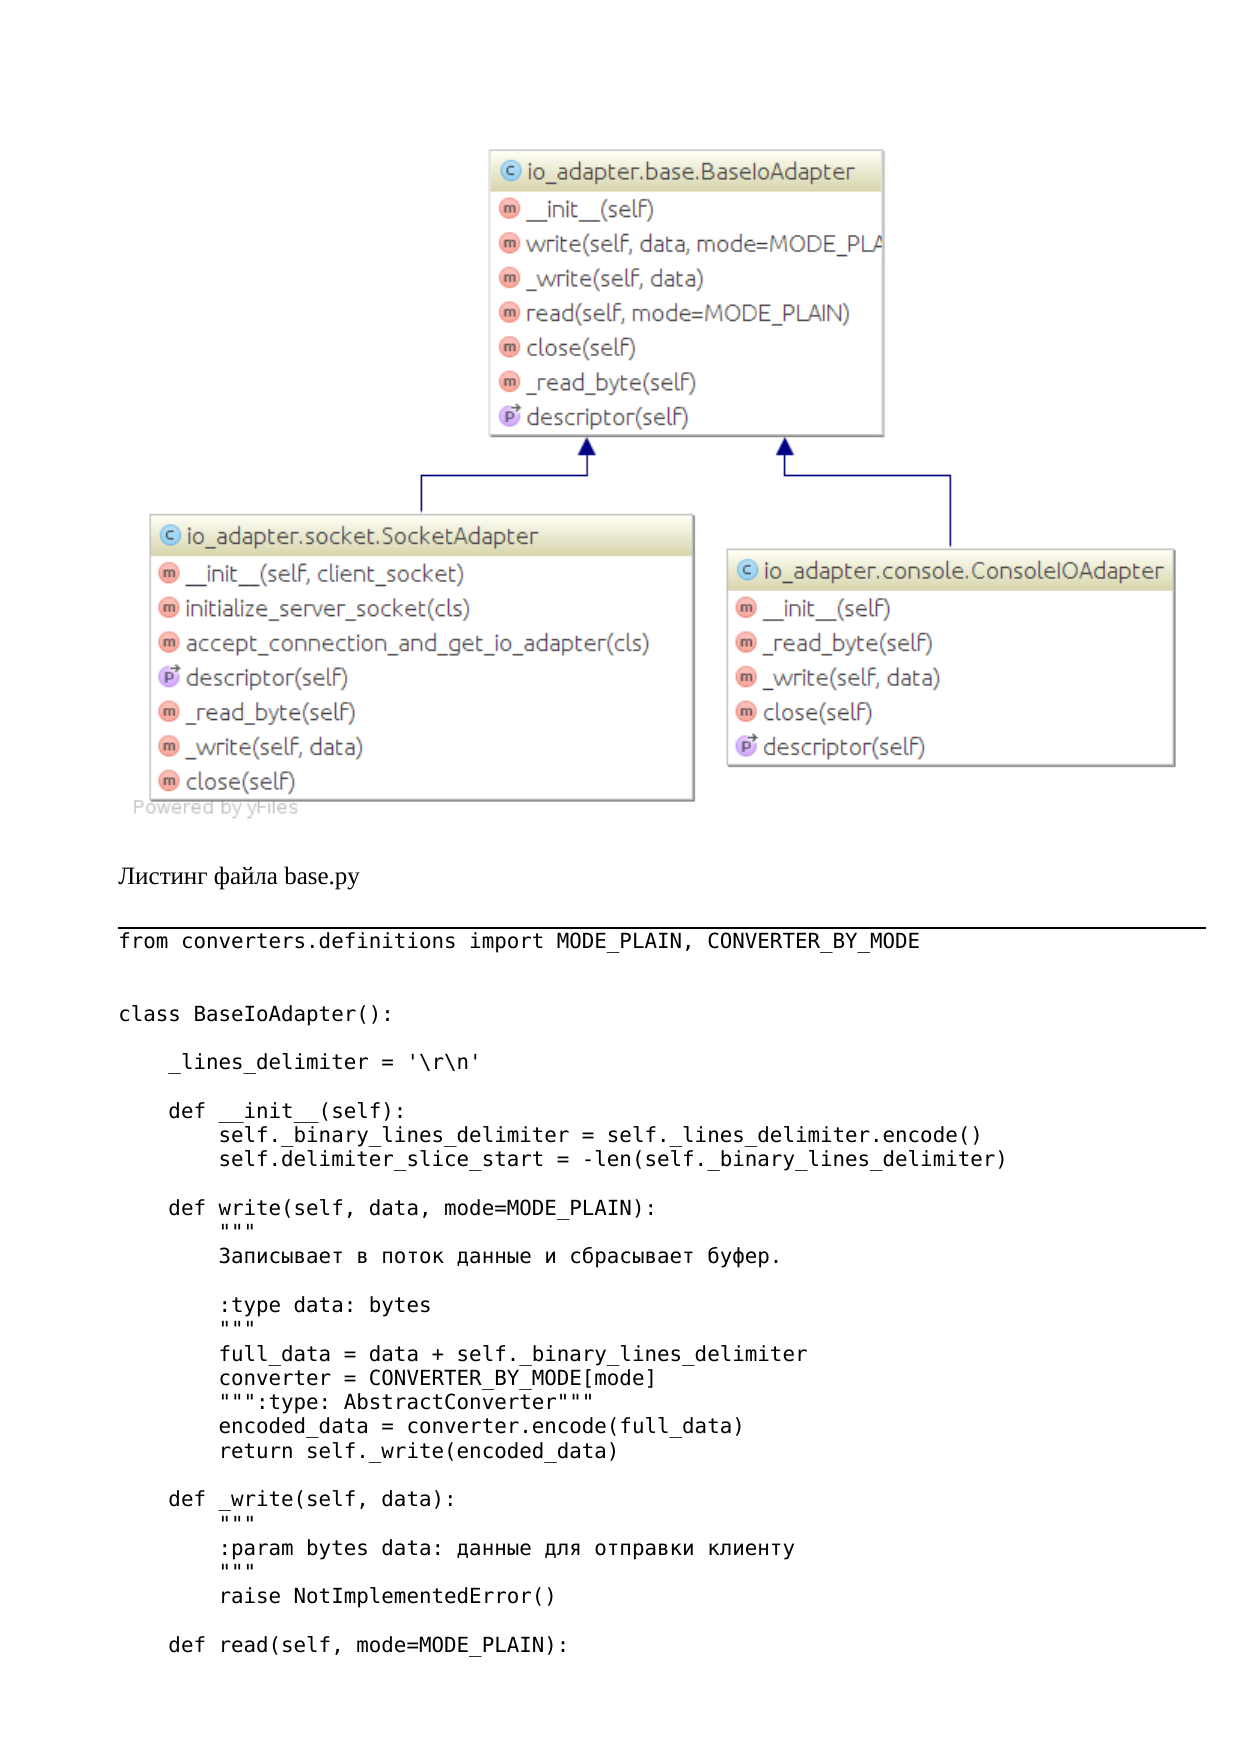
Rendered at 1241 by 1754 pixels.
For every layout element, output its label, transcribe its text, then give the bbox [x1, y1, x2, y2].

text """ [118, 1220, 1206, 1244]
text """ [118, 1317, 1206, 1342]
text """ [118, 1512, 1206, 1536]
text raise NotImplementedError() [118, 1584, 1206, 1609]
text def write(self, data, mode=MODE_PLAIN): [118, 1196, 1206, 1220]
text encoded_data = converter.encode(full_data) [118, 1414, 1206, 1439]
text def read(self, mode=MODE_PLAIN): [118, 1633, 1206, 1657]
text return self._write(encoded_data) [118, 1439, 1206, 1463]
picture [118, 118, 1206, 832]
text Записывает в поток данные и сбрасывает буфер. [118, 1244, 1206, 1269]
text Листинг файла base.py [118, 861, 1206, 889]
text """ [118, 1560, 1206, 1584]
text converter = CONVERTER_BY_MODE[mode] [118, 1366, 1206, 1390]
text :param bytes data: данные для отправки клиенту [118, 1536, 1206, 1560]
text def __init__(self): [118, 1099, 1206, 1123]
text """:type: AbstractConverter""" [118, 1390, 1206, 1414]
text _lines_delimiter = '\r\n' [118, 1050, 1206, 1075]
text class BaseIoAdapter(): [118, 1002, 1206, 1026]
text def _write(self, data): [118, 1487, 1206, 1512]
text self._binary_lines_delimiter = self._lines_delimiter.encode() [118, 1123, 1206, 1147]
text :type data: bytes [118, 1293, 1206, 1317]
text from converters.definitions import MODE_PLAIN, CONVERTER_BY_MODE [118, 929, 1206, 953]
text full_data = data + self._binary_lines_delimiter [118, 1342, 1206, 1366]
text self.delimiter_slice_start = -len(self._binary_lines_delimiter) [118, 1147, 1206, 1172]
